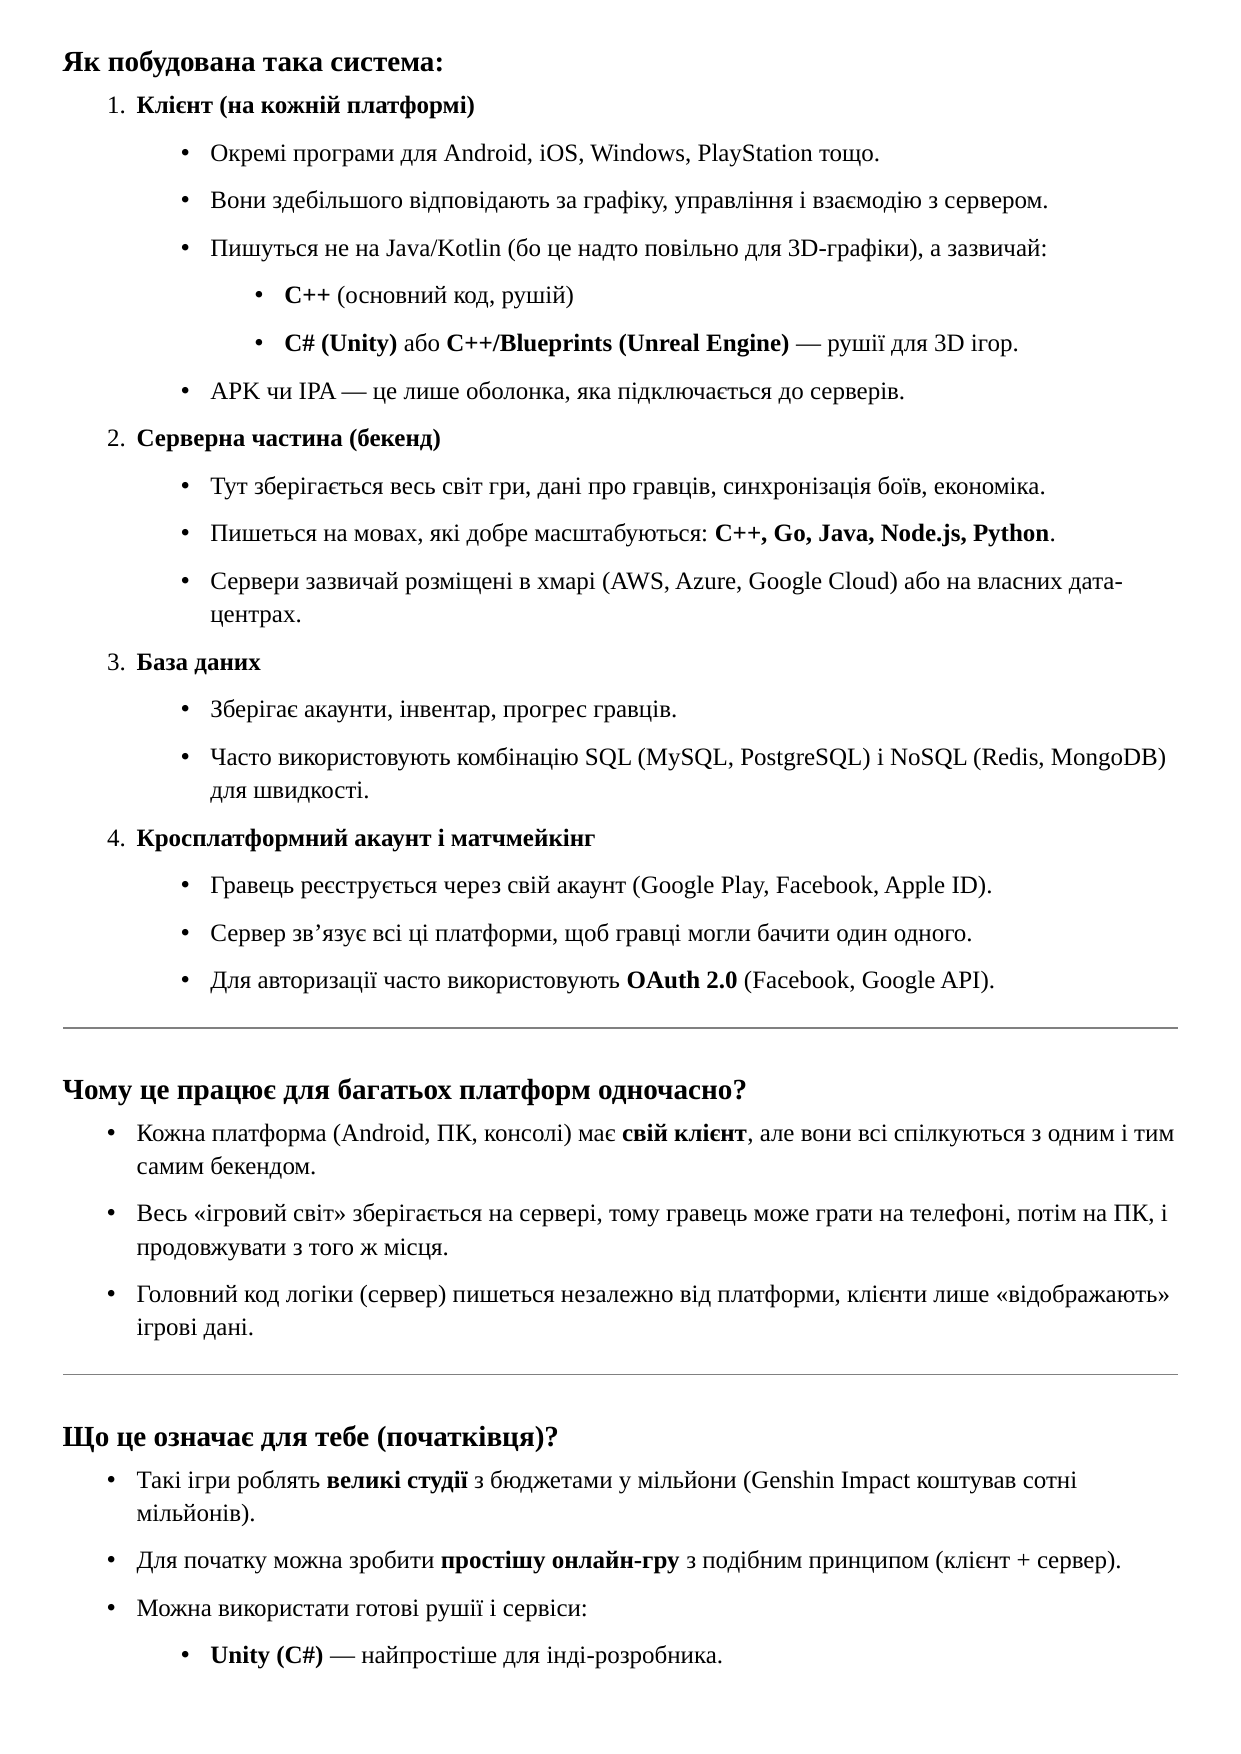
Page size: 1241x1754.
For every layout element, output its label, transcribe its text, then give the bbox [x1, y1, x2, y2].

subtitle Чому це працює для багатьох платформ одночасно? [62, 1072, 1178, 1105]
list Зберігає акаунти, інвентар, прогрес гравців. [181, 694, 1178, 723]
subtitle Як побудована така система: [62, 44, 1178, 78]
list Для початку можна зробити простішу онлайн-гру з подібним принципом (клієнт + сервер). [107, 1545, 1178, 1574]
list Серверна частина (бекенд) [107, 423, 1178, 452]
list Сервери зазвичай розміщені в хмарі (AWS, Azure, Google Cloud) або на власних дата-центрах. [181, 566, 1178, 628]
list Тут зберігається весь світ гри, дані про гравців, синхронізація боїв, економіка. [181, 471, 1178, 500]
list Такі ігри роблять великі студії з бюджетами у мільйони (Genshin Impact коштував сотні мільйонів). [107, 1465, 1178, 1526]
list База даних [107, 647, 1178, 676]
list Кросплатформний акаунт і матчмейкінг [107, 823, 1178, 851]
list Весь «ігровий світ» зберігається на сервері, тому гравець може грати на телефоні, потім на ПК, і продовжувати з того ж місця. [107, 1198, 1178, 1260]
list Для авторизації часто використовують OAuth 2.0 (Facebook, Google API). [181, 965, 1178, 994]
list C++ (основний код, рушій) [254, 281, 1178, 309]
list C# (Unity) або C++/Blueprints (Unreal Engine) — рушії для 3D ігор. [254, 328, 1178, 357]
list Пишеться на мовах, які добре масштабуються: C++, Go, Java, Node.js, Python. [181, 518, 1178, 547]
subtitle Що це означає для тебе (початківця)? [62, 1419, 1178, 1452]
list Часто використовують комбінацію SQL (MySQL, PostgreSQL) і NoSQL (Redis, MongoDB) для швидкості. [181, 742, 1178, 804]
list Unity (C#) — найпростіше для інді-розробника. [181, 1641, 1178, 1669]
list Вони здебільшого відповідають за графіку, управління і взаємодію з сервером. [181, 185, 1178, 214]
list Клієнт (на кожній платформі) [107, 90, 1178, 119]
list Головний код логіки (сервер) пишеться незалежно від платформи, клієнти лише «відображають» ігрові дані. [107, 1279, 1178, 1341]
list Гравець реєструється через свій акаунт (Google Play, Facebook, Apple ID). [181, 870, 1178, 899]
list Можна використати готові рушії і сервіси: [107, 1593, 1178, 1622]
list APK чи IPA — це лише оболонка, яка підключається до серверів. [181, 376, 1178, 404]
list Кожна платформа (Android, ПК, консолі) має свій клієнт, але вони всі спілкуються з одним і тим самим бекендом. [107, 1118, 1178, 1180]
list Сервер зв’язує всі ці платформи, щоб гравці могли бачити один одного. [181, 918, 1178, 947]
list Окремі програми для Android, iOS, Windows, PlayStation тощо. [181, 138, 1178, 166]
list Пишуться не на Java/Kotlin (бо це надто повільно для 3D-графіки), а зазвичай: [181, 233, 1178, 262]
